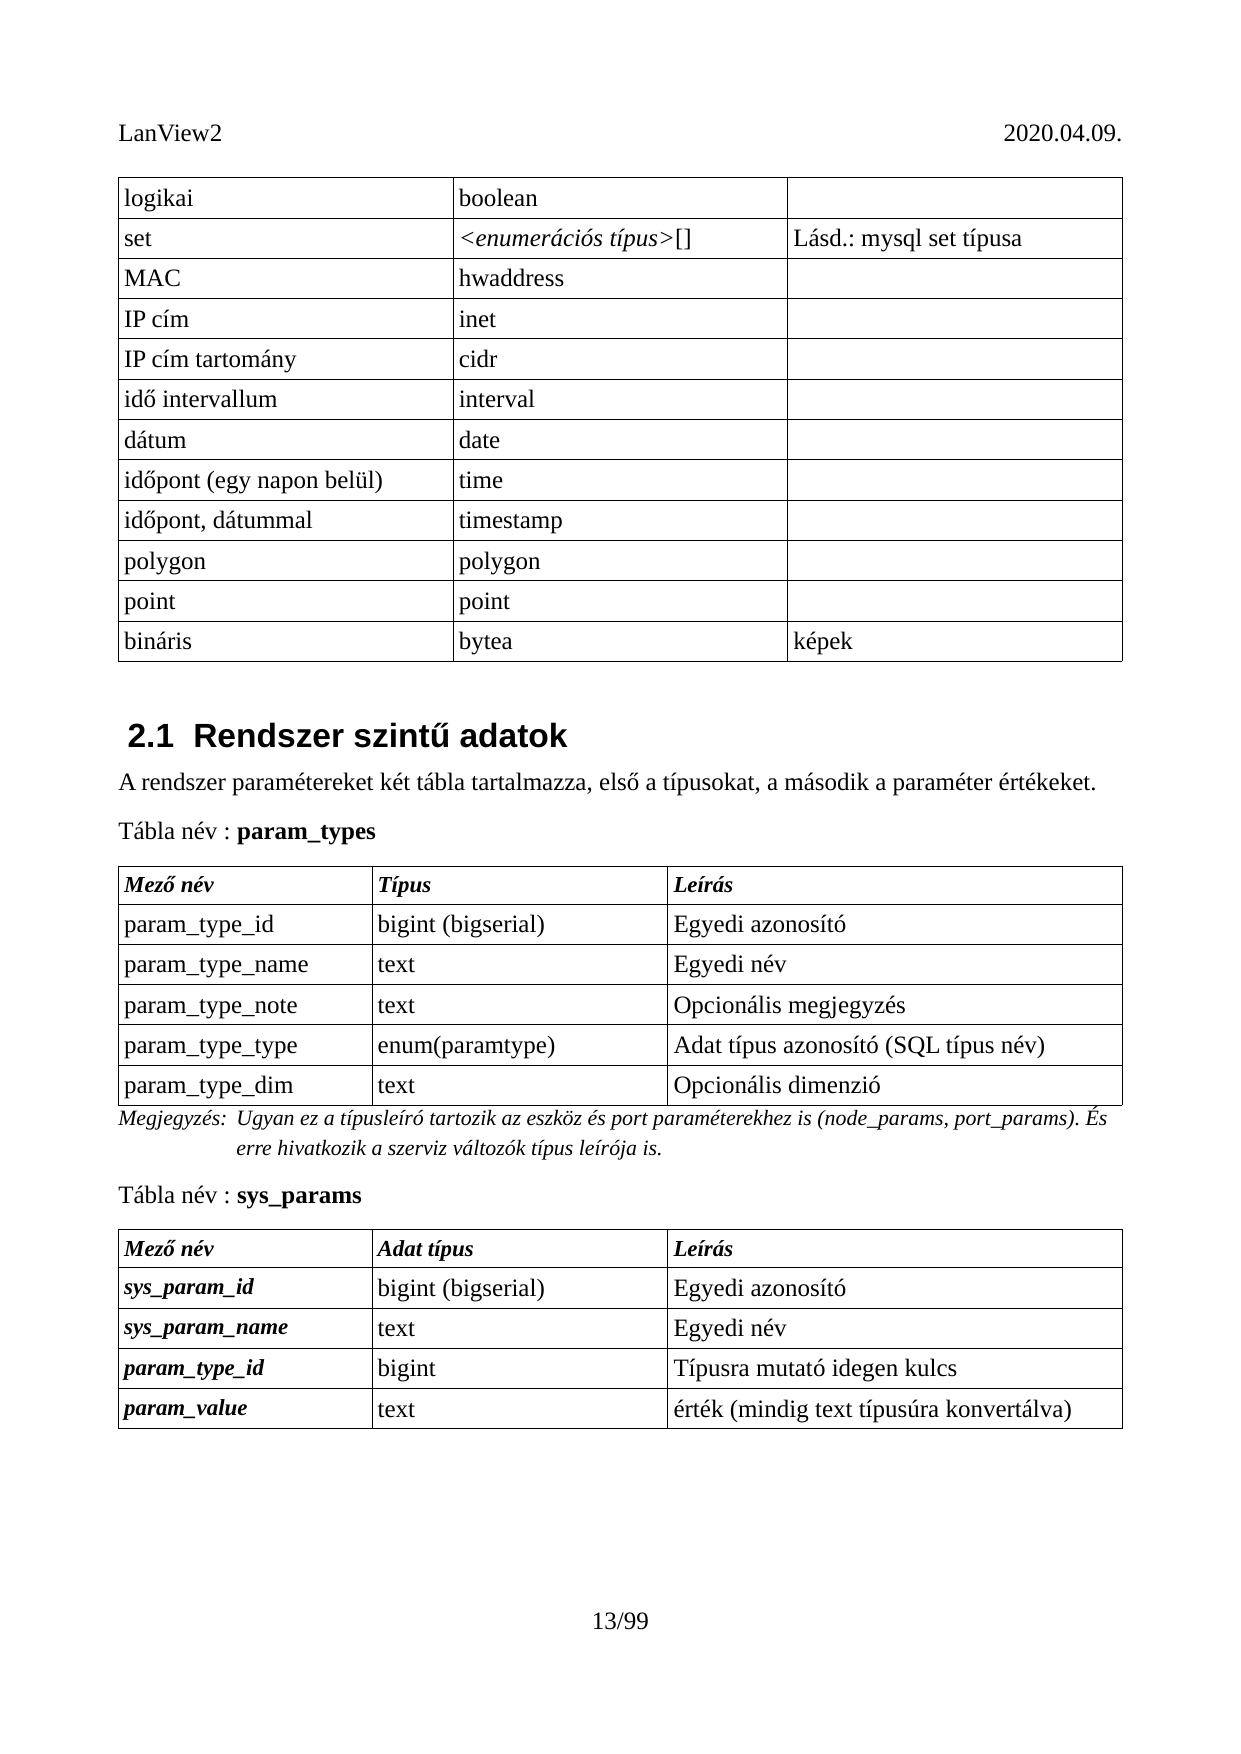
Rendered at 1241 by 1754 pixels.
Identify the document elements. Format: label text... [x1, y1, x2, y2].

table_cell param_type_id [119, 905, 372, 944]
table_cell Opcionális dimenzió [668, 1066, 1122, 1105]
table_cell [788, 299, 1122, 338]
table_cell [788, 259, 1122, 298]
table_cell cidr [454, 339, 787, 379]
table_cell [788, 339, 1122, 379]
table_cell bigint (bigserial) [373, 905, 667, 944]
table_cell text [373, 1389, 667, 1428]
table_header Típus [373, 867, 667, 903]
table_cell bigint (bigserial) [373, 1268, 667, 1307]
table_cell timestamp [454, 501, 787, 540]
table_cell param_type_id [119, 1349, 372, 1388]
table_cell IP cím [119, 299, 453, 338]
text A rendszer paramétereket két tábla tartalmazza, első a típusokat, a második a paraméter értékeket. [118, 767, 1122, 796]
table_cell [788, 541, 1122, 580]
table_cell date [454, 420, 787, 459]
table_cell képek [788, 622, 1122, 661]
table_cell [788, 501, 1122, 540]
table_cell text [373, 985, 667, 1024]
text Tábla név : param_types [118, 816, 1122, 845]
table_cell dátum [119, 420, 453, 459]
table_cell enum(paramtype) [373, 1025, 667, 1065]
table_cell bináris [119, 622, 453, 661]
table_cell időpont, dátummal [119, 501, 453, 540]
table_cell Lásd.: mysql set típusa [788, 219, 1122, 258]
table_cell logikai [119, 178, 453, 217]
subtitle Rendszer szintű adatok [118, 716, 1122, 755]
table_cell [788, 581, 1122, 621]
table_cell hwaddress [454, 259, 787, 298]
table_cell bytea [454, 622, 787, 661]
table_cell param_type_dim [119, 1066, 372, 1105]
table_cell idő intervallum [119, 380, 453, 419]
table_cell text [373, 1309, 667, 1348]
table_cell param_type_type [119, 1025, 372, 1065]
table_cell [788, 460, 1122, 499]
table_cell Adat típus azonosító (SQL típus név) [668, 1025, 1122, 1065]
table_cell bigint [373, 1349, 667, 1388]
table_cell param_type_name [119, 945, 372, 984]
table_header Mező név [119, 867, 372, 903]
table_cell IP cím tartomány [119, 339, 453, 379]
table_cell set [119, 219, 453, 258]
text Tábla név : sys_params [118, 1180, 1122, 1209]
table_cell polygon [454, 541, 787, 580]
table_cell interval [454, 380, 787, 419]
text Megjegyzés: Ugyan ez a típusleíró tartozik az eszköz és port paraméterekhez is (node_params, port_params). És erre hivatkozik a szerviz változók típus leírója is. [118, 1106, 1122, 1161]
table_cell [788, 420, 1122, 459]
table_cell time [454, 460, 787, 499]
table_header Mező név [119, 1230, 372, 1267]
table_cell [788, 178, 1122, 217]
table_cell param_type_note [119, 985, 372, 1024]
table_cell boolean [454, 178, 787, 217]
table_cell MAC [119, 259, 453, 298]
table_cell text [373, 1066, 667, 1105]
table_cell param_value [119, 1389, 372, 1428]
table_cell point [119, 581, 453, 621]
table_header Adat típus [373, 1230, 667, 1267]
table_header Leírás [668, 867, 1122, 903]
table_cell Egyedi azonosító [668, 1268, 1122, 1307]
table_cell Opcionális megjegyzés [668, 985, 1122, 1024]
table_cell sys_param_name [119, 1309, 372, 1348]
table_cell sys_param_id [119, 1268, 372, 1307]
table_cell polygon [119, 541, 453, 580]
table_cell inet [454, 299, 787, 338]
table_cell <enumerációs típus>[] [454, 219, 787, 258]
table_cell Egyedi azonosító [668, 905, 1122, 944]
table_cell időpont (egy napon belül) [119, 460, 453, 499]
table_cell [788, 380, 1122, 419]
table_cell Egyedi név [668, 945, 1122, 984]
table_cell text [373, 945, 667, 984]
table_cell Típusra mutató idegen kulcs [668, 1349, 1122, 1388]
table_cell Egyedi név [668, 1309, 1122, 1348]
table_header Leírás [668, 1230, 1122, 1267]
table_cell point [454, 581, 787, 621]
table_cell érték (mindig text típusúra konvertálva) [668, 1389, 1122, 1428]
